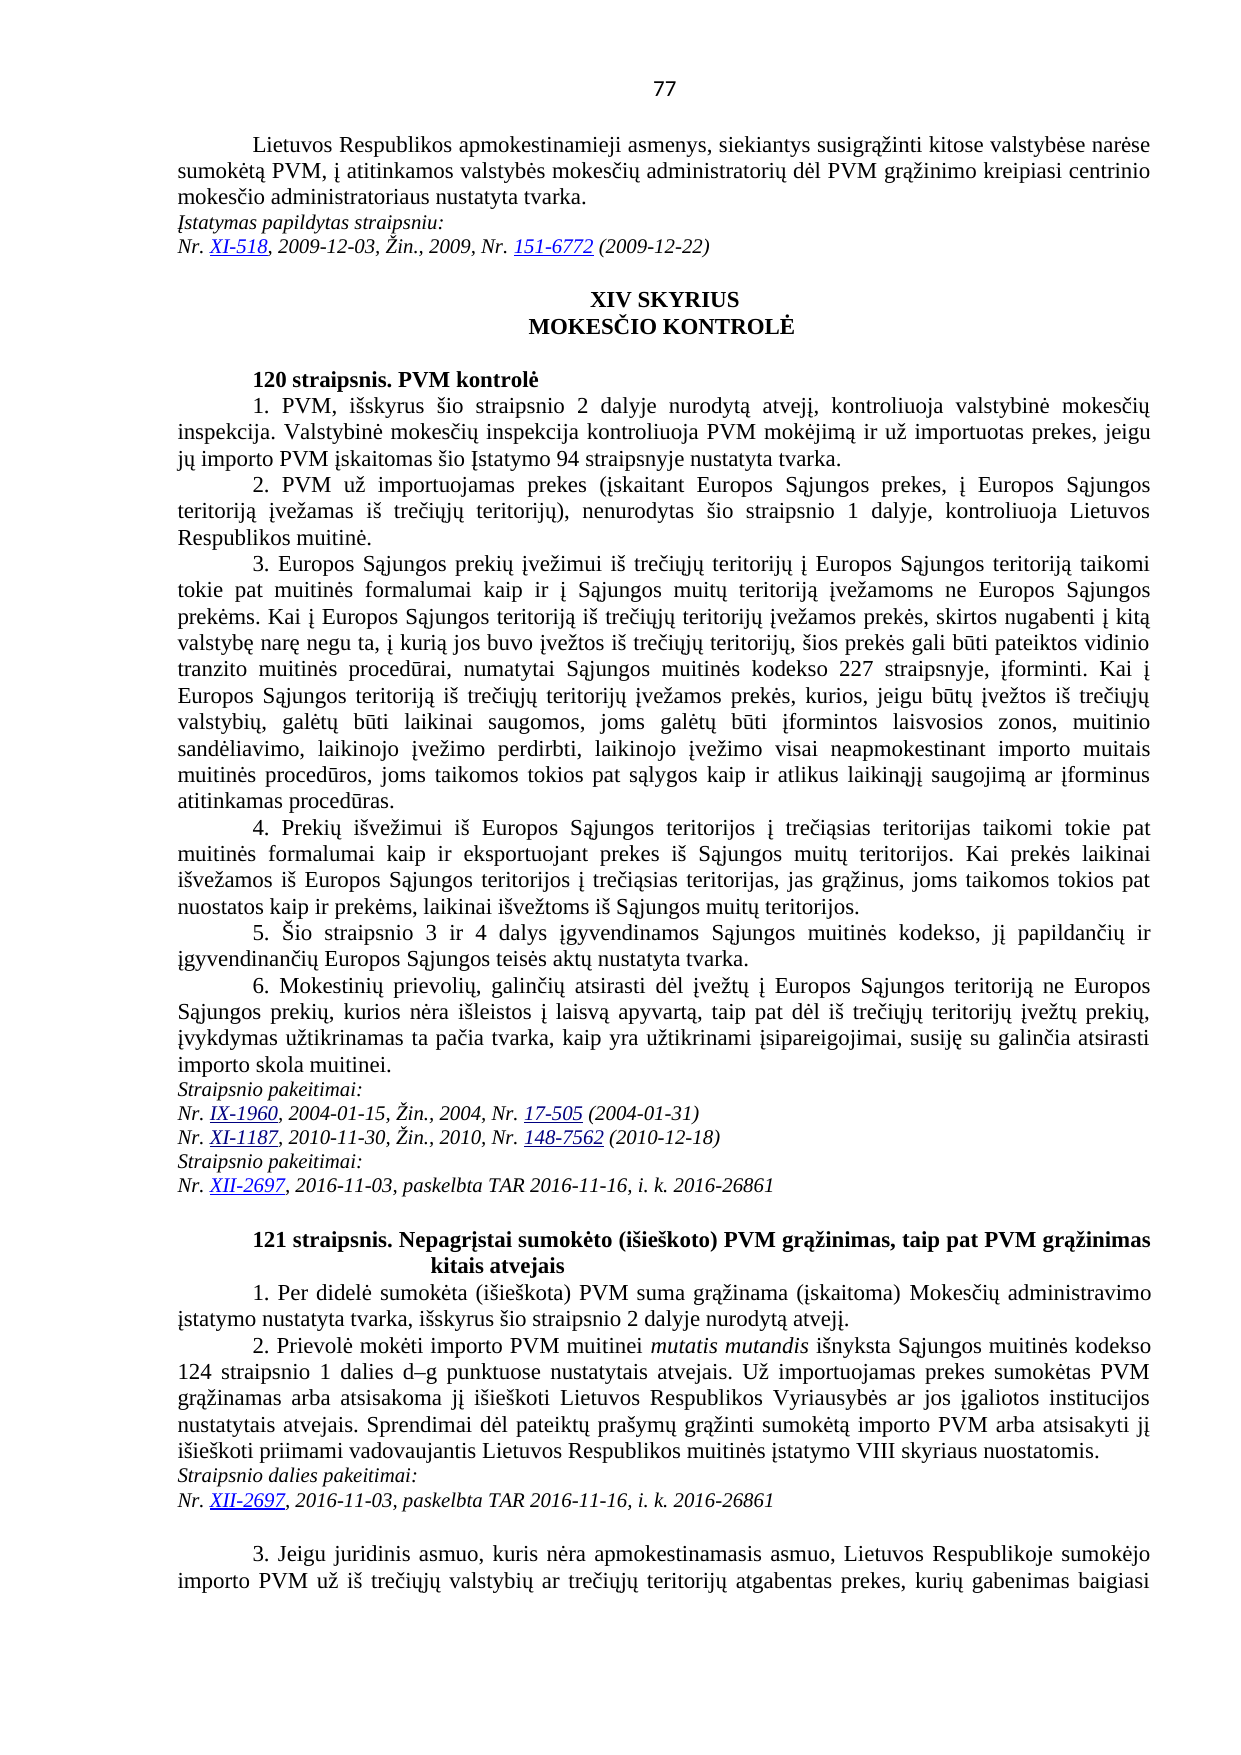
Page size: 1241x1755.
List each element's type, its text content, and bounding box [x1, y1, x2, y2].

text 120 straipsnis. PVM kontrolė [177, 366, 1152, 392]
text 5. Šio straipsnio 3 ir 4 dalys įgyvendinamos Sąjungos muitinės kodekso, jį papildančių ir įgyvendinančių Europos Sąjungos teisės aktų nustatyta tvarka. [177, 919, 1152, 972]
text Nr. XI-1187, 2010-11-30, Žin., 2010, Nr. 148-7562 (2010-12-18) [177, 1125, 1152, 1149]
text 121 straipsnis. Nepagrįstai sumokėto (išieškoto) PVM grąžinimas, taip pat PVM grąžinimas kitais atvejais [252, 1226, 1152, 1279]
text 1. Per didelė sumokėta (išieškota) PVM suma grąžinama (įskaitoma) Mokesčių administravimo įstatymo nustatyta tvarka, išskyrus šio straipsnio 2 dalyje nurodytą atvejį. [177, 1279, 1152, 1332]
text Lietuvos Respublikos apmokestinamieji asmenys, siekiantys susigrąžinti kitose valstybėse narėse sumokėtą PVM, į atitinkamos valstybės mokesčių administratorių dėl PVM grąžinimo kreipiasi centrinio mokesčio administratoriaus nustatyta tvarka. [177, 131, 1152, 210]
text Įstatymas papildytas straipsniu: [177, 210, 1152, 234]
text Straipsnio dalies pakeitimai: [177, 1463, 1152, 1487]
text Straipsnio pakeitimai: [177, 1077, 1152, 1101]
text 2. PVM už importuojamas prekes (įskaitant Europos Sąjungos prekes, į Europos Sąjungos teritoriją įvežamas iš trečiųjų teritorijų), nenurodytas šio straipsnio 1 dalyje, kontroliuoja Lietuvos Respublikos muitinė. [177, 471, 1152, 550]
text 6. Mokestinių prievolių, galinčių atsirasti dėl įvežtų į Europos Sąjungos teritoriją ne Europos Sąjungos prekių, kurios nėra išleistos į laisvą apyvartą, taip pat dėl iš trečiųjų teritorijų įvežtų prekių, įvykdymas užtikrinamas ta pačia tvarka, kaip yra užtikrinami įsipareigojimai, susiję su galinčia atsirasti importo skola muitinei. [177, 972, 1152, 1077]
text Nr. XII-2697, 2016-11-03, paskelbta TAR 2016-11-16, i. k. 2016-26861 [177, 1173, 1152, 1197]
text 3. Jeigu juridinis asmuo, kuris nėra apmokestinamasis asmuo, Lietuvos Respublikoje sumokėjo importo PVM už iš trečiųjų valstybių ar trečiųjų teritorijų atgabentas prekes, kurių gabenimas baigiasi [177, 1540, 1152, 1593]
text MOKESČIO KONTROLĖ [177, 313, 1152, 339]
text Nr. IX-1960, 2004-01-15, Žin., 2004, Nr. 17-505 (2004-01-31) [177, 1101, 1152, 1125]
text 3. Europos Sąjungos prekių įvežimui iš trečiųjų teritorijų į Europos Sąjungos teritoriją taikomi tokie pat muitinės formalumai kaip ir į Sąjungos muitų teritoriją įvežamoms ne Europos Sąjungos prekėms. Kai į Europos Sąjungos teritoriją iš trečiųjų teritorijų įvežamos prekės, skirtos nugabenti į kitą valstybę narę negu ta, į kurią jos buvo įvežtos iš trečiųjų teritorijų, šios prekės gali būti pateiktos vidinio tranzito muitinės procedūrai, numatytai Sąjungos muitinės kodekso 227 straipsnyje, įforminti. Kai į Europos Sąjungos teritoriją iš trečiųjų teritorijų įvežamos prekės, kurios, jeigu būtų įvežtos iš trečiųjų valstybių, galėtų būti laikinai saugomos, joms galėtų būti įformintos laisvosios zonos, muitinio sandėliavimo, laikinojo įvežimo perdirbti, laikinojo įvežimo visai neapmokestinant importo muitais muitinės procedūros, joms taikomos tokios pat sąlygos kaip ir atlikus laikinąjį saugojimą ar įforminus atitinkamas procedūras. [177, 550, 1152, 814]
text 2. Prievolė mokėti importo PVM muitinei mutatis mutandis išnyksta Sąjungos muitinės kodekso 124 straipsnio 1 dalies d–g punktuose nustatytais atvejais. Už importuojamas prekes sumokėtas PVM grąžinamas arba atsisakoma jį išieškoti Lietuvos Respublikos Vyriausybės ar jos įgaliotos institucijos nustatytais atvejais. Sprendimai dėl pateiktų prašymų grąžinti sumokėtą importo PVM arba atsisakyti jį išieškoti priimami vadovaujantis Lietuvos Respublikos muitinės įstatymo VIII skyriaus nuostatomis. [177, 1332, 1152, 1463]
text Straipsnio pakeitimai: [177, 1149, 1152, 1173]
text Nr. XI-518, 2009-12-03, Žin., 2009, Nr. 151-6772 (2009-12-22) [177, 234, 1152, 258]
text Nr. XII-2697, 2016-11-03, paskelbta TAR 2016-11-16, i. k. 2016-26861 [177, 1487, 1152, 1512]
text 1. PVM, išskyrus šio straipsnio 2 dalyje nurodytą atvejį, kontroliuoja valstybinė mokesčių inspekcija. Valstybinė mokesčių inspekcija kontroliuoja PVM mokėjimą ir už importuotas prekes, jeigu jų importo PVM įskaitomas šio Įstatymo 94 straipsnyje nustatyta tvarka. [177, 392, 1152, 471]
text 4. Prekių išvežimui iš Europos Sąjungos teritorijos į trečiąsias teritorijas taikomi tokie pat muitinės formalumai kaip ir eksportuojant prekes iš Sąjungos muitų teritorijos. Kai prekės laikinai išvežamos iš Europos Sąjungos teritorijos į trečiąsias teritorijas, jas grąžinus, joms taikomos tokios pat nuostatos kaip ir prekėms, laikinai išvežtoms iš Sąjungos muitų teritorijos. [177, 814, 1152, 919]
text XIV SKYRIUS [177, 287, 1152, 313]
